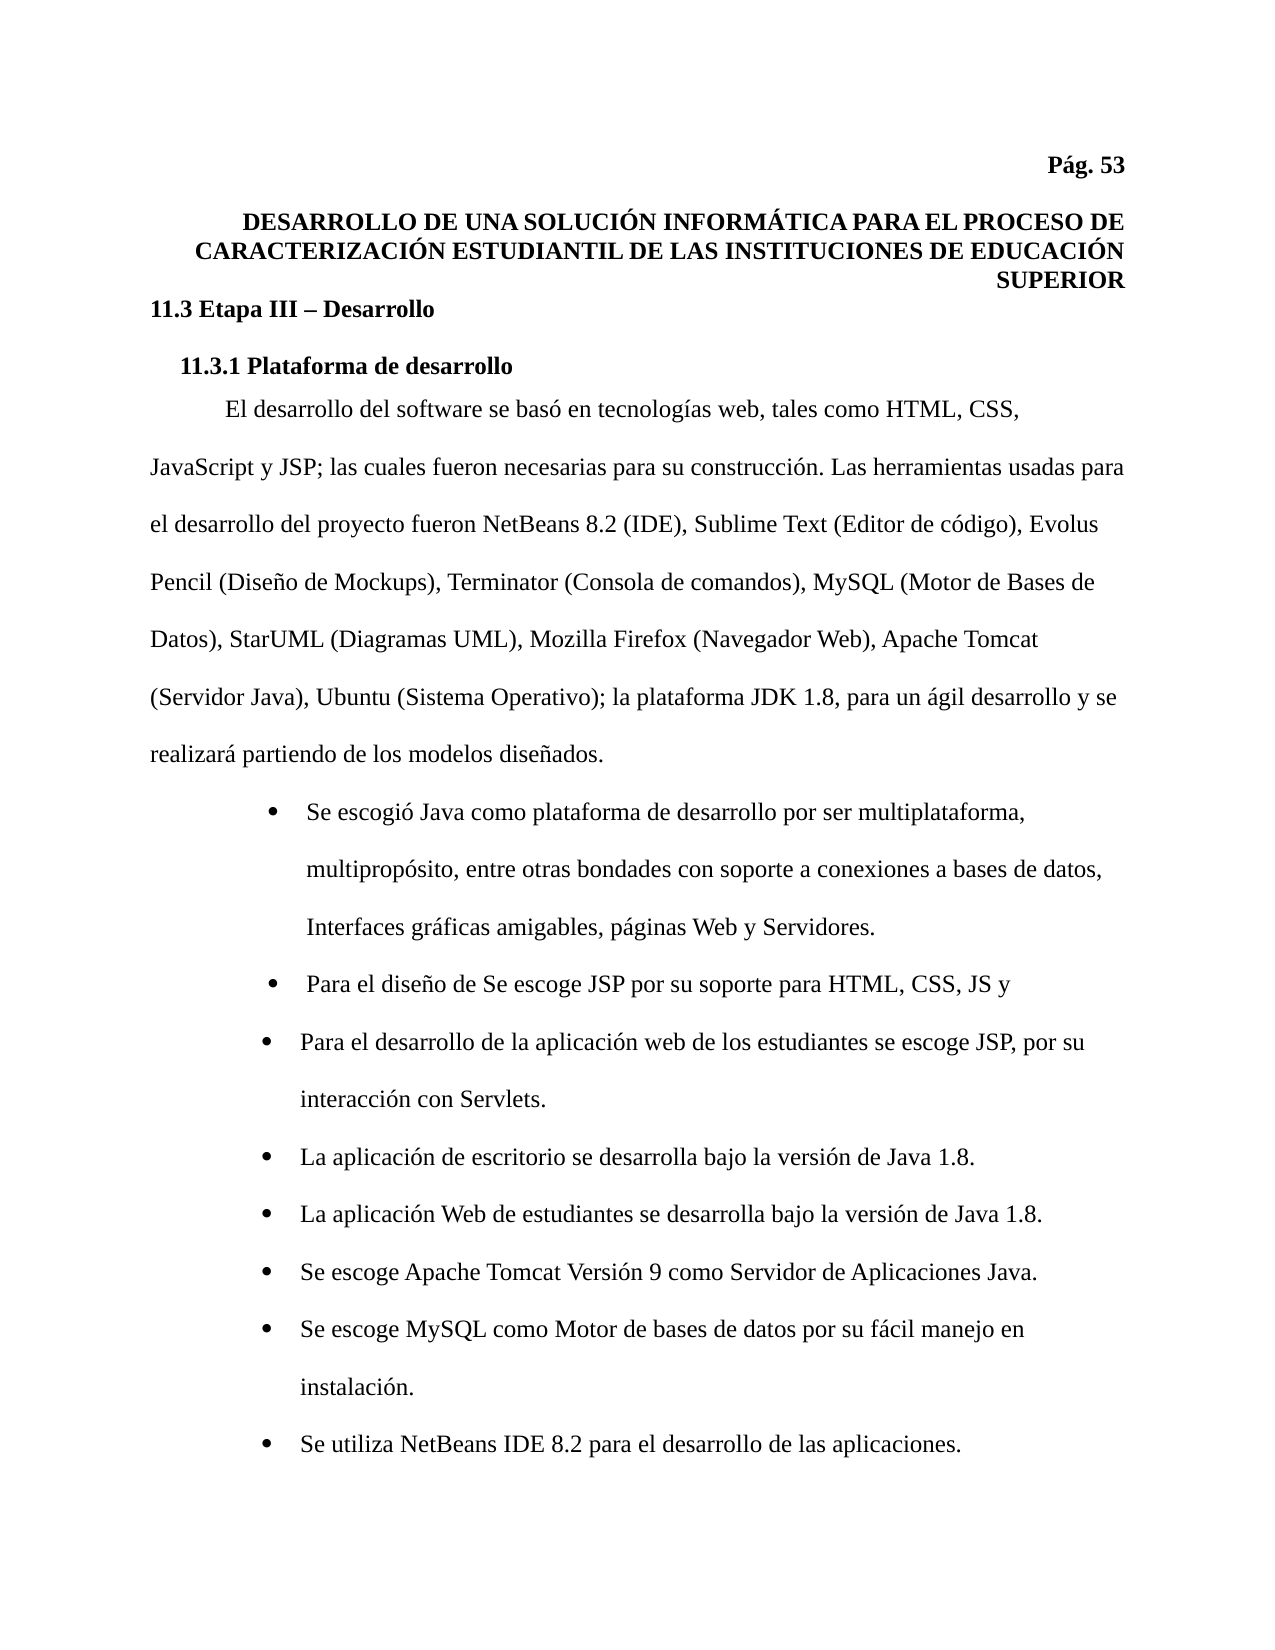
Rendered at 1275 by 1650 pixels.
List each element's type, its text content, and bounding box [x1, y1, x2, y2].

list Para el diseño de Se escoge JSP por su soporte para HTML, CSS, JS y [269, 969, 1125, 998]
list 11.3.1 Plataforma de desarrollo [150, 351, 1125, 380]
list Se escoge Apache Tomcat Versión 9 como Servidor de Aplicaciones Java. [262, 1257, 1125, 1286]
list La aplicación de escritorio se desarrolla bajo la versión de Java 1.8. [262, 1142, 1125, 1171]
list 11.3 Etapa III – Desarrollo [150, 294, 1125, 322]
list Se escoge MySQL como Motor de bases de datos por su fácil manejo en instalación. [262, 1314, 1125, 1401]
list La aplicación Web de estudiantes se desarrolla bajo la versión de Java 1.8. [262, 1199, 1125, 1228]
text El desarrollo del software se basó en tecnologías web, tales como HTML, CSS, JavaScript y JSP; las cuales fueron necesarias para su construcción. Las herramientas usadas para el desarrollo del proyecto fueron NetBeans 8.2 (IDE), Sublime Text (Editor de código), Evolus Pencil (Diseño de Mockups), Terminator (Consola de comandos), MySQL (Motor de Bases de Datos), StarUML (Diagramas UML), Mozilla Firefox (Navegador Web), Apache Tomcat (Servidor Java), Ubuntu (Sistema Operativo); la plataforma JDK 1.8, para un ágil desarrollo y se realizará partiendo de los modelos diseñados. [150, 394, 1125, 768]
list Se escogió Java como plataforma de desarrollo por ser multiplataforma, multipropósito, entre otras bondades con soporte a conexiones a bases de datos, Interfaces gráficas amigables, páginas Web y Servidores. [269, 797, 1125, 941]
list Se utiliza NetBeans IDE 8.2 para el desarrollo de las aplicaciones. [262, 1429, 1125, 1458]
list Para el desarrollo de la aplicación web de los estudiantes se escoge JSP, por su interacción con Servlets. [262, 1027, 1125, 1113]
